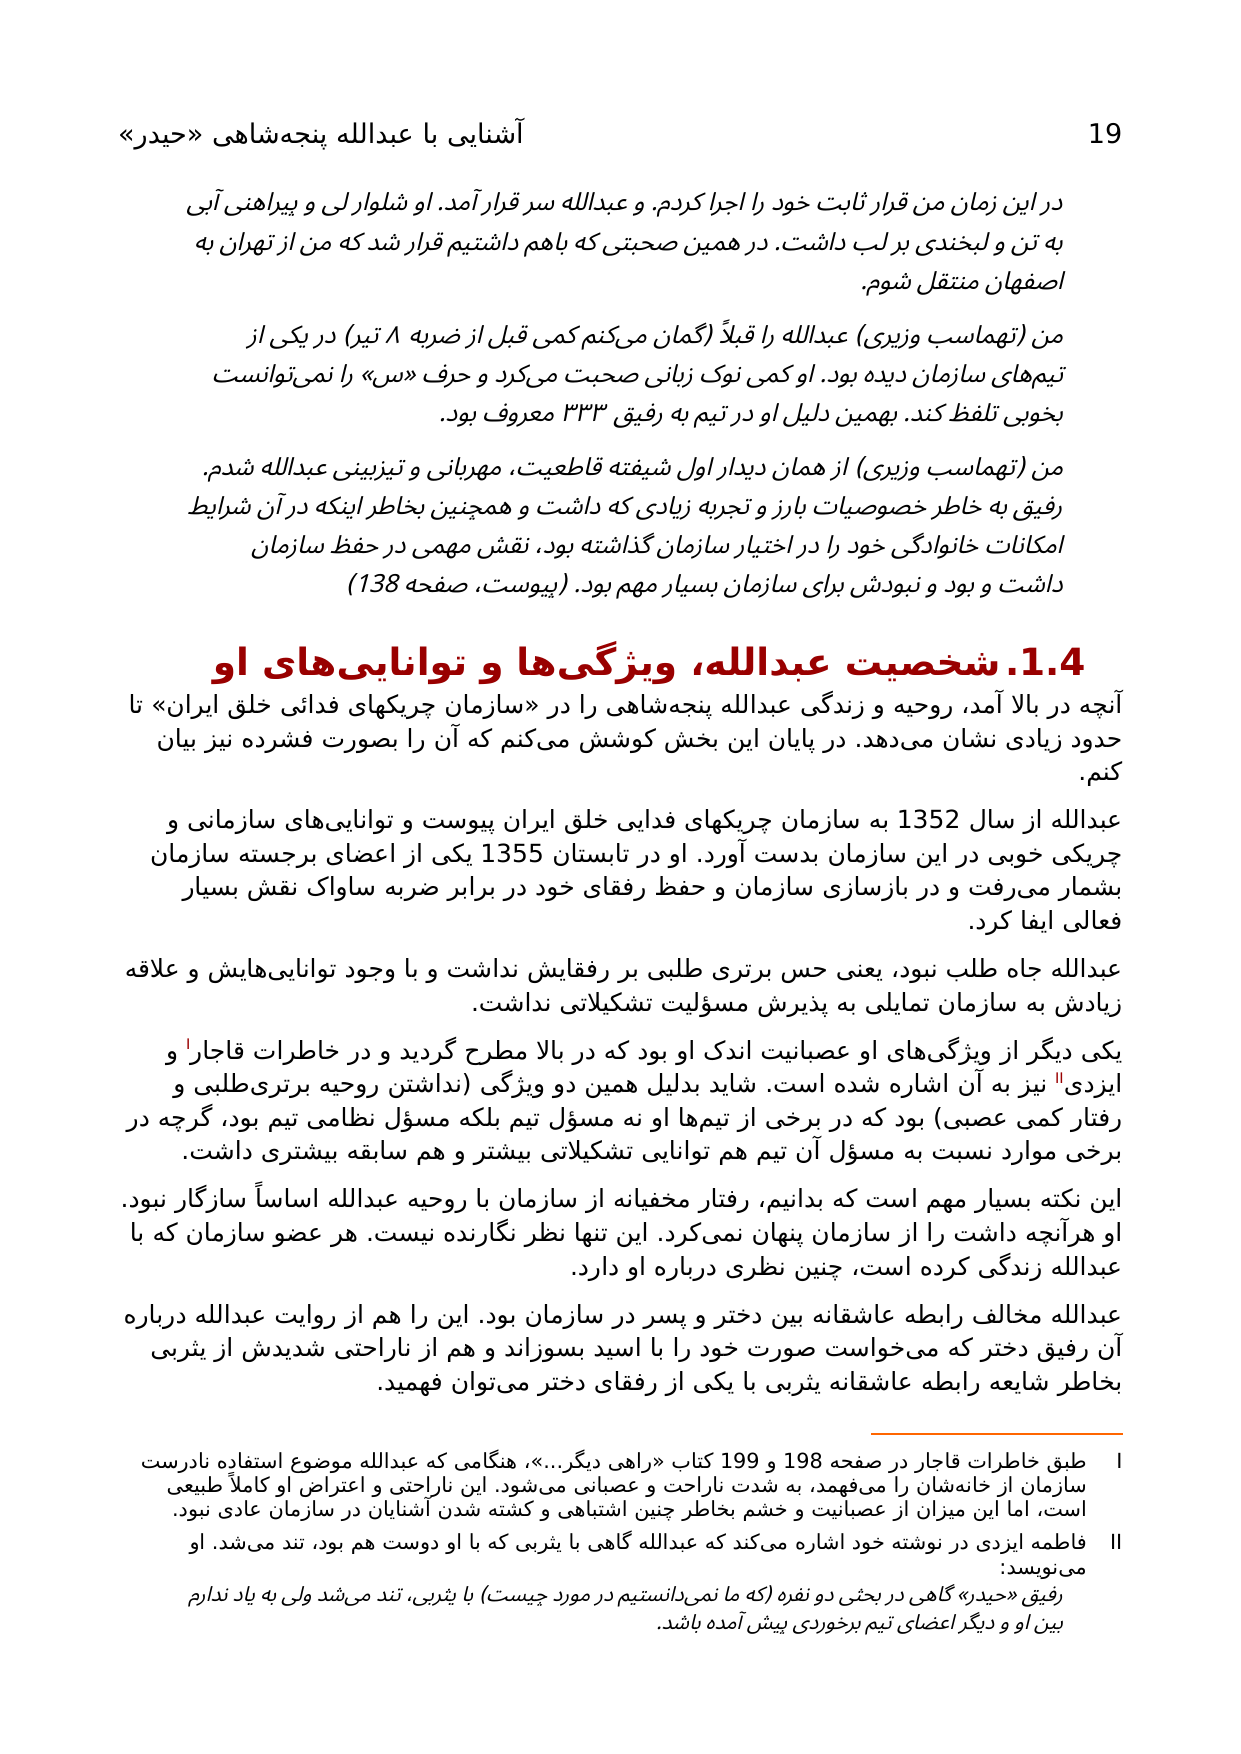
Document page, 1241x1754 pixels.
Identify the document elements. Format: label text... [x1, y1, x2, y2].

text عبدالله از سال 1352 به سازمان چریکهای فدایی خلق ایران پیوست و توانایی‌های سازمانی و چریکی خوبی در این سازمان بدست آورد. او در تابستان 1355 یکی از اعضای برجسته سازمان بشمار می‌رفت و در بازسازی سازمان و حفظ رفقای خود در برابر ضربه ساواک نقش بسیار فعالی ایفا کرد. [118, 806, 1122, 935]
text یکی دیگر از ویژگی‌های او عصبانیت اندک او بود که در بالا مطرح گردید و در خاطرات قاجار و ایزدی نیز به آن اشاره شده است. شاید بدلیل همین دو ویژگی (نداشتن روحیه برتری‌طلبی و رفتار کمی عصبی) بود که در برخی از تیم‌‌ها او نه مسؤل تیم بلکه مسؤل نظامی تیم بود، گرچه در برخی موارد نسبت به مسؤل آن تیم هم توانایی تشکیلاتی بیشتر و هم سابقه بیشتری داشت. [118, 1036, 1122, 1166]
text رفیق «حیدر» گاهی در بحثی دو نفره (که ما نمی‌دانستیم در مورد چیست) با یثربی، تند می‌شد ولی به یاد ندارم بین او و دیگر اعضای تیم برخوردی پیش آمده باشد. [177, 1579, 1063, 1636]
text عبدالله مخالف رابطه عاشقانه بین دختر و پسر در سازمان بود. این را هم از روایت عبدالله درباره آن رفیق دختر که می‌خواست صورت خود را با اسید بسوزاند و هم از ناراحتی شدیدش از یثربی بخاطر شایعه رابطه عاشقانه یثربی با یکی از رفقای دختر می‌توان فهمید. [118, 1300, 1122, 1396]
subtitle شخصیت عبدالله، ویژگی‌ها و توانایی‌های او [118, 641, 1098, 684]
text فاطمه ایزدی در نوشته خود اشاره می‌کند که عبدالله گاهی با یثربی که با او دوست هم بود، تند می‌شد. او می‌نویسد: [118, 1530, 1122, 1579]
text طبق خاطرات قاجار در صفحه 198 و 199 کتاب «راهی دیگر...»، هنگامی که عبدالله موضوع استفاده نادرست سازمان از خانه‌شان را می‌فهمد، به شدت ناراحت و عصبانی می‌شود. این ناراحتی و اعتراض او کاملاً طبیعی است، اما این میزان از عصبانیت و خشم بخاطر چنین اشتباهی و کشته شدن آشنایان در سازمان عادی نبود. [118, 1449, 1122, 1522]
text من (تهماسب وزیری) از همان دیدار اول شیفته قاطعیت، مهربانی و تیزبینی عبدالله شدم. رفیق به خاطر خصوصیات بارز و تجربه زیادی که داشت و همچنین بخاطر اینکه در آن شرایط امکانات خانوادگی خود را در اختیار سازمان گذاشته بود، نقش مهمی در حفظ سازمان داشت و بود و نبودش برای سازمان بسیار مهم بود. (پیوست، صفحه 138) [177, 449, 1063, 600]
text این نکته بسیار مهم است که بدانیم، رفتار مخفیانه از سازمان با روحیه عبدالله اساساً سازگار نبود. او هرآنچه داشت را از سازمان پنهان نمی‌کرد. این تنها نظر نگارنده نیست. هر عضو سازمان که با عبدالله زندگی کرده است، چنین نظری درباره او دارد. [118, 1185, 1122, 1281]
text عبدالله جاه طلب نبود، یعنی حس برتری ‌طلبی بر رفقایش نداشت و با وجود توانایی‌هایش و علاقه زیادش به سازمان تمایلی به پذیرش مسؤلیت تشکيلاتی نداشت. [118, 954, 1122, 1017]
text من (تهماسب وزیری) عبدالله را قبلاً (گمان می‌کنم کمی قبل از ضربه ۸ تیر) در یکی از تیم‌های سازمان دیده بود. او کمی نوک زبانی صحبت می‌کرد و حرف «س» را نمی‌توانست بخوبی تلفظ کند. بهمین دلیل او در تیم به رفیق ۳۳۳ معروف بود. [177, 316, 1063, 429]
text در این زمان من قرار ثابت خود را اجرا کردم. و عبدالله سر قرار آمد. او شلوار لی و پیراهنی آبی به تن و لبخندی بر لب داشت. در همین صحبتی که باهم داشتیم قرار شد که من از تهران به اصفهان منتقل شوم. [177, 184, 1063, 296]
text آنچه در بالا آمد، روحیه و زندگی عبدالله پنجه‌شاهی را در «سازمان چریکهای فدائی خلق ایران» تا حدود زیادی نشان می‌دهد. در پایان این بخش کوشش می‌کنم که آن را بصورت فشرده نیز بیان کنم. [118, 690, 1122, 787]
